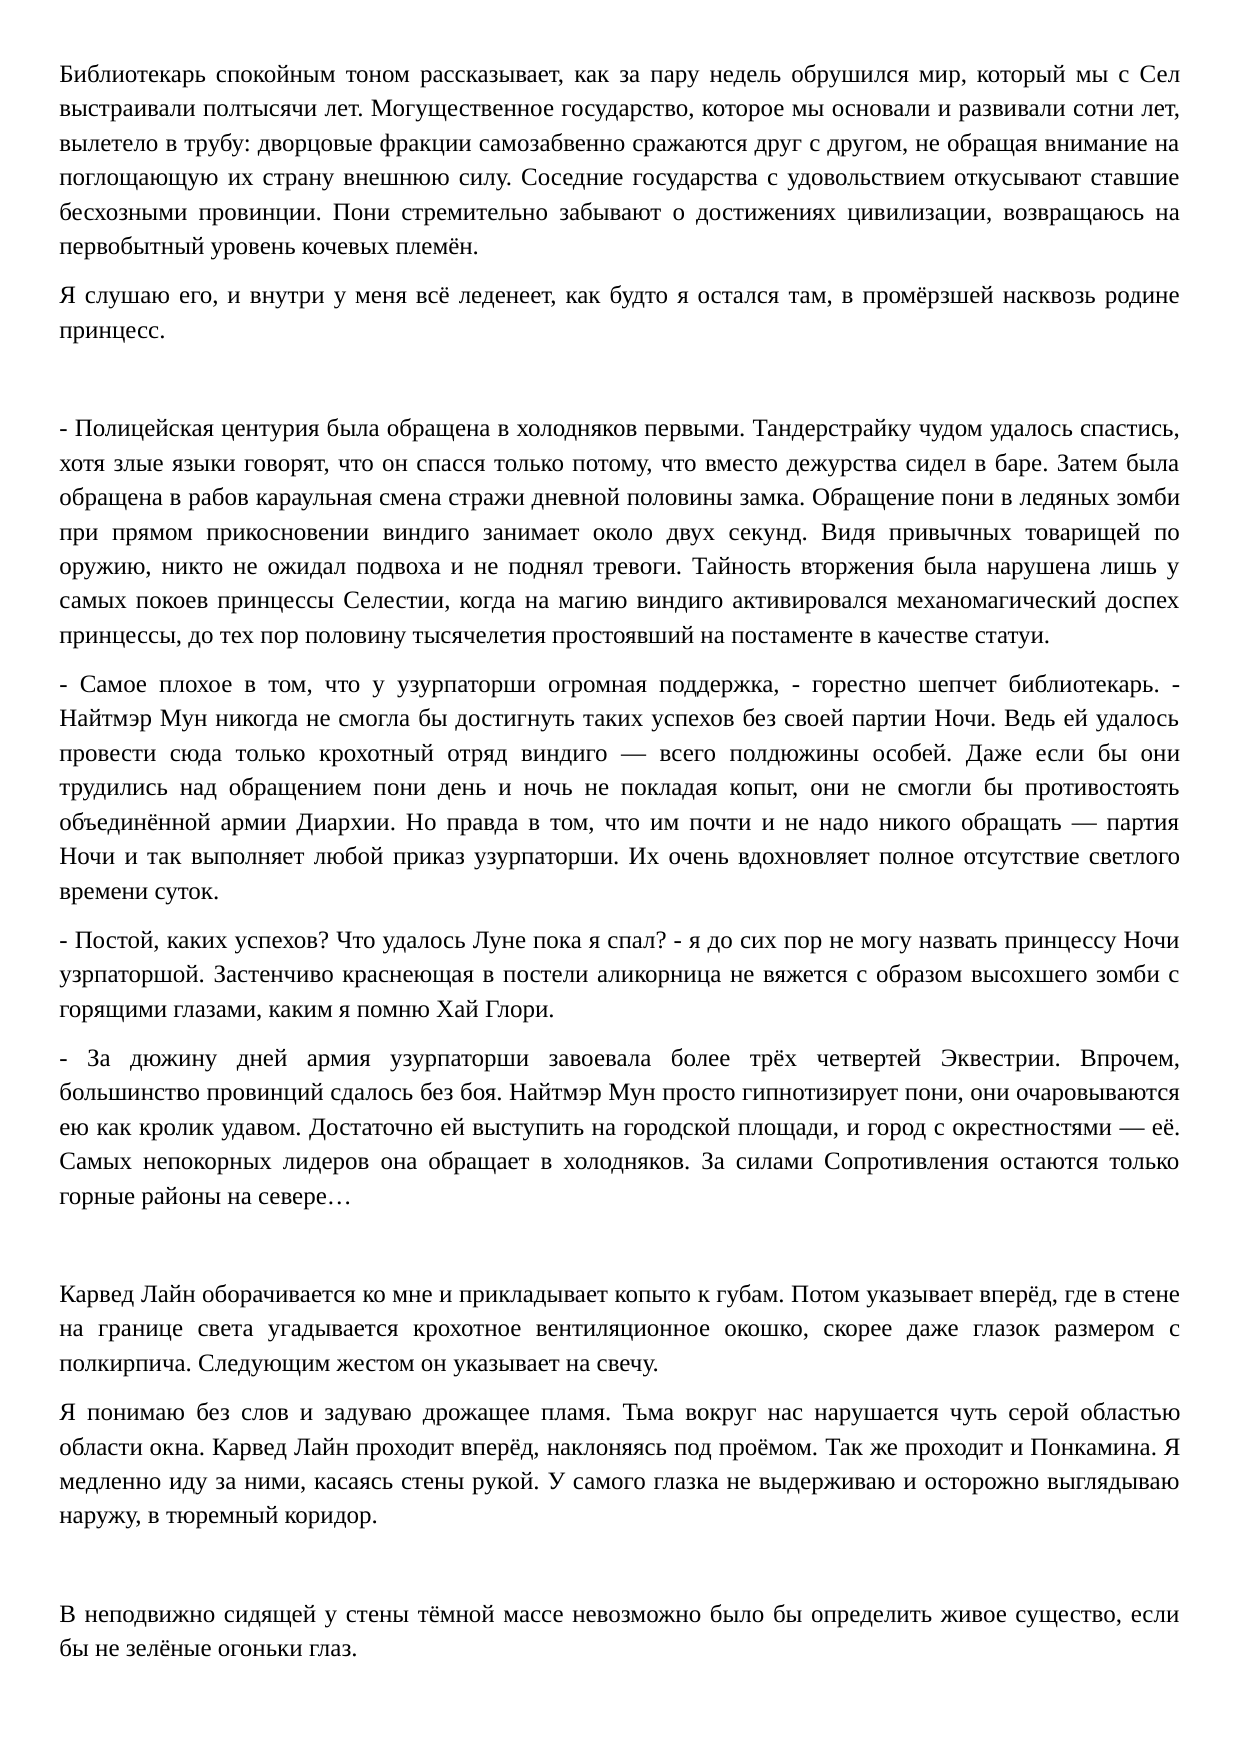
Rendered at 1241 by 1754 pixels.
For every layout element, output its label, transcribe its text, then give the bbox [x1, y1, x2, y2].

text Я понимаю без слов и задуваю дрожащее пламя. Тьма вокруг нас нарушается чуть серой областью области окна. Карвед Лайн проходит вперёд, наклоняясь под проёмом. Так же проходит и Понкамина. Я медленно иду за ними, касаясь стены рукой. У самого глазка не выдерживаю и осторожно выглядываю наружу, в тюремный коридор. [59, 1397, 1181, 1529]
text - За дюжину дней армия узурпаторши завоевала более трёх четвертей Эквестрии. Впрочем, большинство провинций сдалось без боя. Найтмэр Мун просто гипнотизирует пони, они очаровываются ею как кролик удавом. Достаточно ей выступить на городской площади, и город с окрестностями — её. Самых непокорных лидеров она обращает в холодняков. За силами Сопротивления остаются только горные районы на севере… [59, 1043, 1181, 1210]
text В неподвижно сидящей у стены тёмной массе невозможно было бы определить живое существо, если бы не зелёные огоньки глаз. [59, 1599, 1181, 1662]
text - Полицейская центурия была обращена в холодняков первыми. Тандерстрайку чудом удалось спастись, хотя злые языки говорят, что он спасся только потому, что вместо дежурства сидел в баре. Затем была обращена в рабов караульная смена стражи дневной половины замка. Обращение пони в ледяных зомби при прямом прикосновении виндиго занимает около двух секунд. Видя привычных товарищей по оружию, никто не ожидал подвоха и не поднял тревоги. Тайность вторжения была нарушена лишь у самых покоев принцессы Селестии, когда на магию виндиго активировался механомагический доспех принцессы, до тех пор половину тысячелетия простоявший на постаменте в качестве статуи. [59, 413, 1181, 649]
text Я слушаю его, и внутри у меня всё леденеет, как будто я остался там, в промёрзшей насквозь родине принцесс. [59, 281, 1181, 344]
text Карвед Лайн оборачивается ко мне и прикладывает копыто к губам. Потом указывает вперёд, где в стене на границе света угадывается крохотное вентиляционное окошко, скорее даже глазок размером с полкирпича. Следующим жестом он указывает на свечу. [59, 1279, 1181, 1377]
text - Постой, каких успехов? Что удалось Луне пока я спал? - я до сих пор не могу назвать принцессу Ночи узрпаторшой. Застенчиво краснеющая в постели аликорница не вяжется с образом высохшего зомби с горящими глазами, каким я помню Хай Глори. [59, 925, 1181, 1023]
text Библиотекарь спокойным тоном рассказывает, как за пару недель обрушился мир, который мы с Сел выстраивали полтысячи лет. Могущественное государство, которое мы основали и развивали сотни лет, вылетело в трубу: дворцовые фракции самозабвенно сражаются друг с другом, не обращая внимание на поглощающую их страну внешнюю силу. Соседние государства с удовольствием откусывают ставшие бесхозными провинции. Пони стремительно забывают о достижениях цивилизации, возвращаюсь на первобытный уровень кочевых племён. [59, 59, 1181, 260]
text - Самое плохое в том, что у узурпаторши огромная поддержка, - горестно шепчет библиотекарь. - Найтмэр Мун никогда не смогла бы достигнуть таких успехов без своей партии Ночи. Ведь ей удалось провести сюда только крохотный отряд виндиго — всего полдюжины особей. Даже если бы они трудились над обращением пони день и ночь не покладая копыт, они не смогли бы противостоять объединённой армии Диархии. Но правда в том, что им почти и не надо никого обращать — партия Ночи и так выполняет любой приказ узурпаторши. Их очень вдохновляет полное отсутствие светлого времени суток. [59, 669, 1181, 905]
